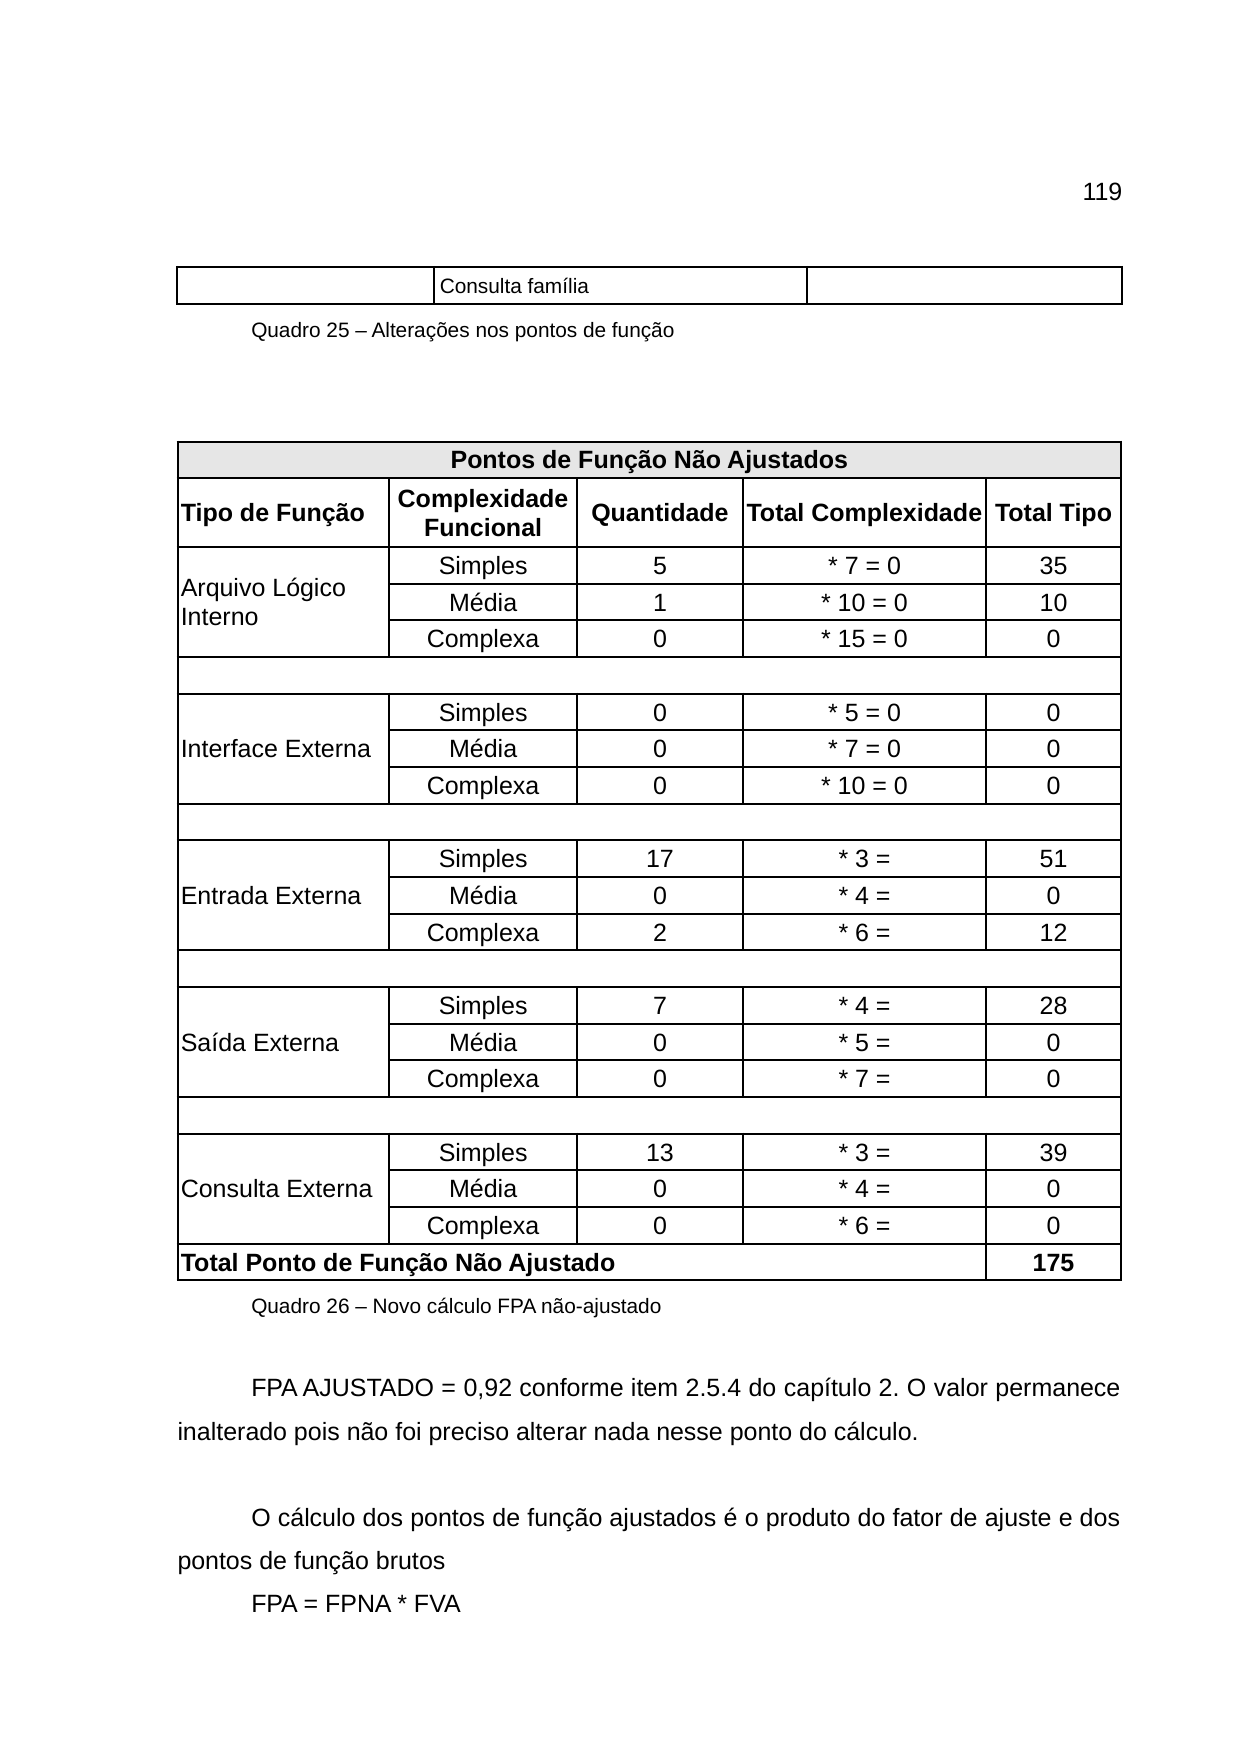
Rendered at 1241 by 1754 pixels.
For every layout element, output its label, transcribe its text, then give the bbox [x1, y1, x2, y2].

table_cell [179, 658, 1120, 693]
table_cell Média [390, 585, 576, 619]
table_cell Total Complexidade [744, 479, 985, 546]
table_cell * 15 = 0 [744, 621, 985, 656]
table_cell 51 [987, 841, 1120, 876]
table_cell 1 [578, 585, 742, 619]
text FPA AJUSTADO = 0,92 conforme item 2.5.4 do capítulo 2. O valor permanece inalterado pois não foi preciso alterar nada nesse ponto do cálculo. [177, 1373, 1122, 1445]
table_cell Tipo de Função [179, 479, 388, 546]
table_cell * 3 = [744, 1135, 985, 1169]
table_cell 0 [987, 1208, 1120, 1243]
table_cell 28 [987, 988, 1120, 1023]
table_cell * 4 = [744, 878, 985, 913]
table_cell * 7 = 0 [744, 548, 985, 583]
table_cell 35 [987, 548, 1120, 583]
table_cell Média [390, 878, 576, 913]
table_cell 175 [987, 1245, 1120, 1279]
table_cell Complexa [390, 621, 576, 656]
table_cell * 5 = 0 [744, 695, 985, 729]
table_cell 10 [987, 585, 1120, 619]
table_cell Quantidade [578, 479, 742, 546]
table_cell Complexa [390, 915, 576, 949]
table_cell [808, 268, 1121, 303]
table_cell * 6 = [744, 1208, 985, 1243]
table_cell 17 [578, 841, 742, 876]
table_cell [179, 1098, 1120, 1133]
table_cell 12 [987, 915, 1120, 949]
table_cell Simples [390, 841, 576, 876]
table_cell Simples [390, 1135, 576, 1169]
table_cell Simples [390, 988, 576, 1023]
table_cell [179, 951, 1120, 986]
table_cell 5 [578, 548, 742, 583]
table_cell 0 [578, 878, 742, 913]
table_cell 0 [987, 878, 1120, 913]
table_cell Consulta família [435, 268, 806, 303]
text FPA = FPNA * FVA [177, 1589, 1122, 1618]
table_cell * 7 = 0 [744, 731, 985, 766]
table_header Pontos de Função Não Ajustados [179, 443, 1120, 477]
table_cell * 4 = [744, 1171, 985, 1206]
table_cell * 4 = [744, 988, 985, 1023]
table_cell 0 [987, 1171, 1120, 1206]
table_cell 0 [578, 1061, 742, 1096]
table_cell 13 [578, 1135, 742, 1169]
table_cell * 10 = 0 [744, 768, 985, 803]
table_cell Saída Externa [179, 988, 388, 1096]
table_cell 0 [987, 695, 1120, 729]
table_cell 2 [578, 915, 742, 949]
table_cell 0 [578, 1171, 742, 1206]
table_cell [178, 268, 433, 303]
table_cell 0 [578, 768, 742, 803]
table_cell Média [390, 731, 576, 766]
table_cell Complexa [390, 768, 576, 803]
table_cell * 10 = 0 [744, 585, 985, 619]
table_cell 0 [578, 1025, 742, 1059]
text Quadro 25 – Alterações nos pontos de função [177, 318, 1122, 342]
table_cell Entrada Externa [179, 841, 388, 949]
table_cell Média [390, 1025, 576, 1059]
table_cell * 3 = [744, 841, 985, 876]
table_cell Interface Externa [179, 695, 388, 803]
table_cell 0 [987, 1061, 1120, 1096]
table_cell Complexidade Funcional [390, 479, 576, 546]
table_cell [179, 805, 1120, 839]
text O cálculo dos pontos de função ajustados é o produto do fator de ajuste e dos pontos de função brutos [177, 1503, 1122, 1575]
table_cell Total Tipo [987, 479, 1120, 546]
table_cell 0 [578, 695, 742, 729]
table_cell 0 [987, 768, 1120, 803]
table_cell * 7 = [744, 1061, 985, 1096]
table_cell 0 [987, 731, 1120, 766]
table_cell 0 [987, 621, 1120, 656]
table_cell 0 [578, 621, 742, 656]
table_cell Arquivo Lógico Interno [179, 548, 388, 656]
text Quadro 26 – Novo cálculo FPA não-ajustado [177, 1294, 1122, 1318]
table_cell Consulta Externa [179, 1135, 388, 1243]
table_cell 0 [987, 1025, 1120, 1059]
table_cell Complexa [390, 1208, 576, 1243]
table_cell Total Ponto de Função Não Ajustado [179, 1245, 985, 1279]
table_cell * 6 = [744, 915, 985, 949]
table_cell 0 [578, 1208, 742, 1243]
table_cell Complexa [390, 1061, 576, 1096]
table_cell 7 [578, 988, 742, 1023]
table_cell Simples [390, 695, 576, 729]
table_cell * 5 = [744, 1025, 985, 1059]
table_cell 39 [987, 1135, 1120, 1169]
table_cell Simples [390, 548, 576, 583]
table_cell 0 [578, 731, 742, 766]
table_cell Média [390, 1171, 576, 1206]
